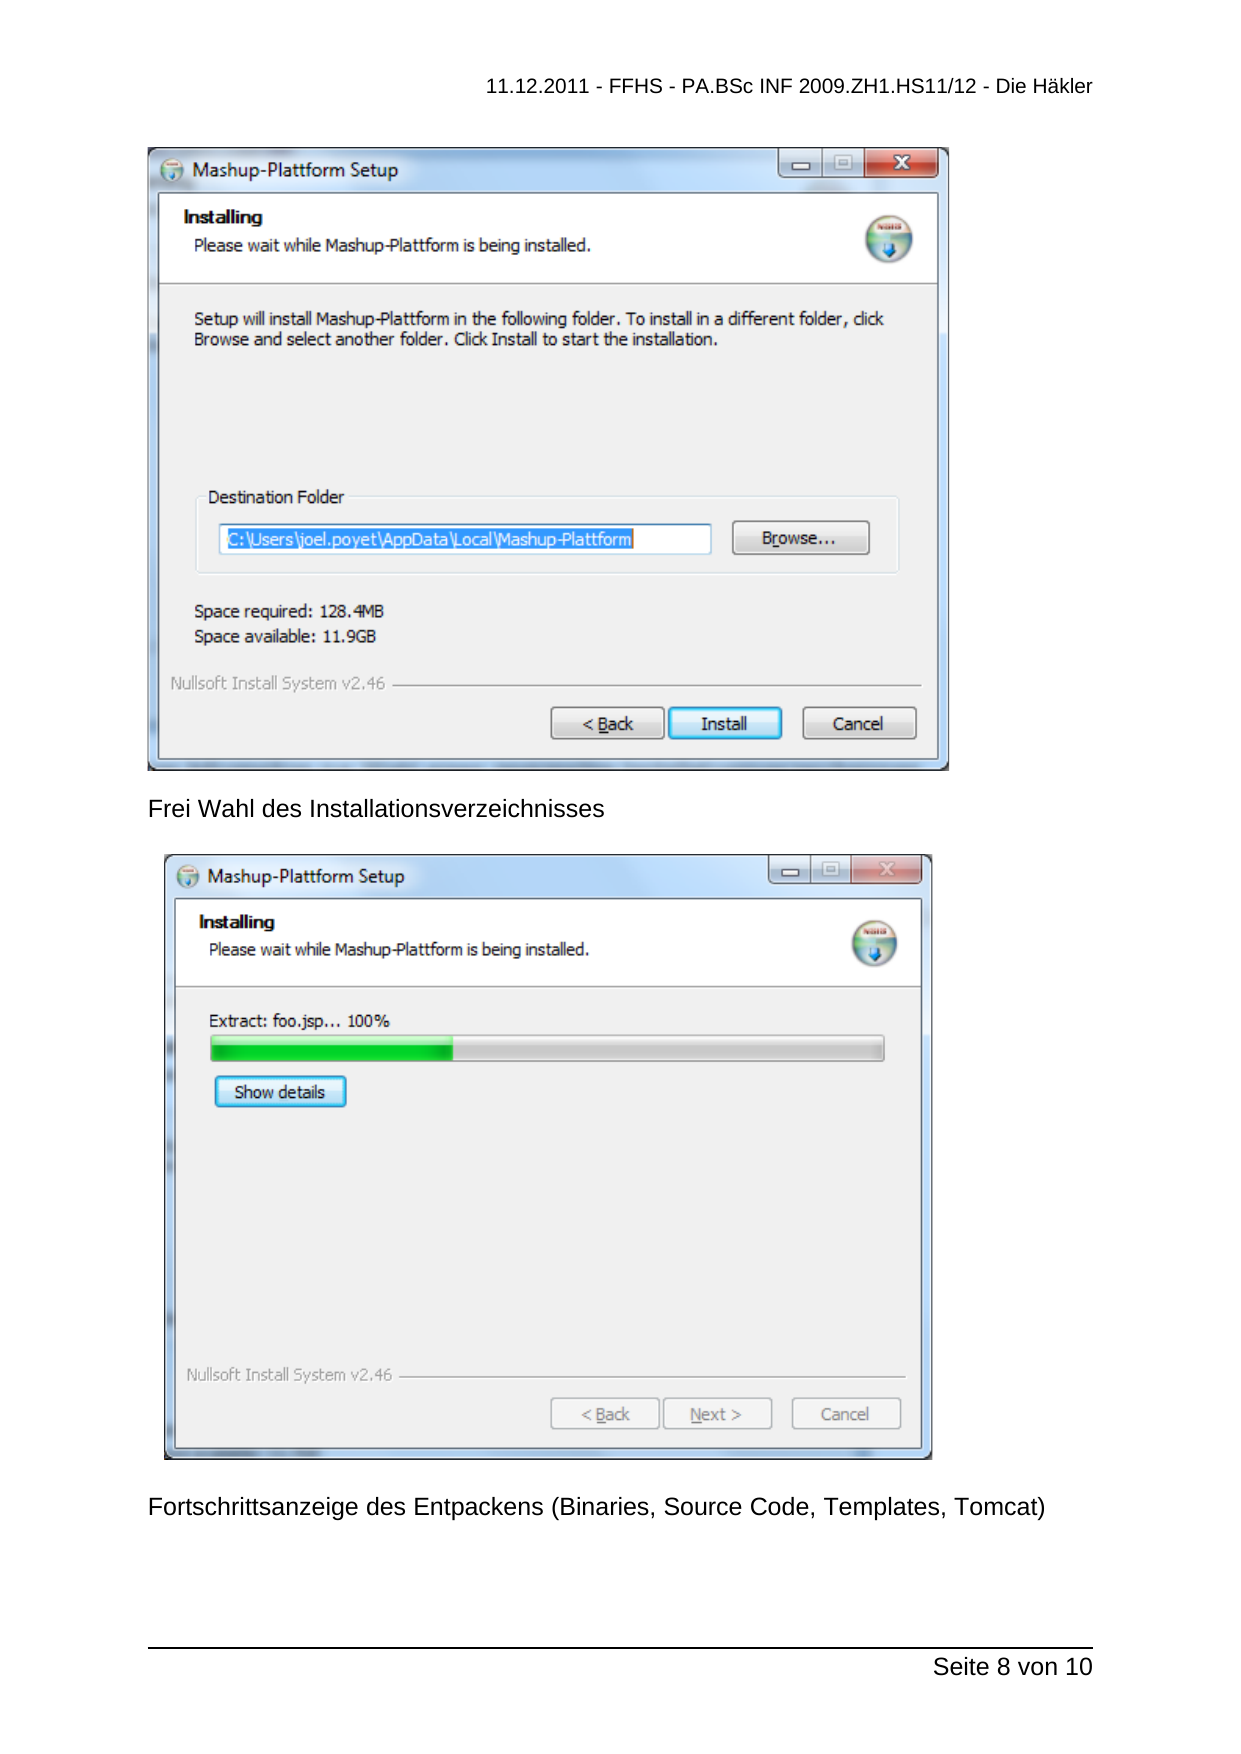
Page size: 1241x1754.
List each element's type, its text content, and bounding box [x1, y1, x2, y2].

text Fortschrittsanzeige des Entpackens (Binaries, Source Code, Templates, Tomcat) [148, 1492, 1093, 1521]
picture [164, 854, 933, 1460]
text Frei Wahl des Installationsverzeichnisses [148, 794, 1093, 823]
picture [147, 147, 950, 771]
